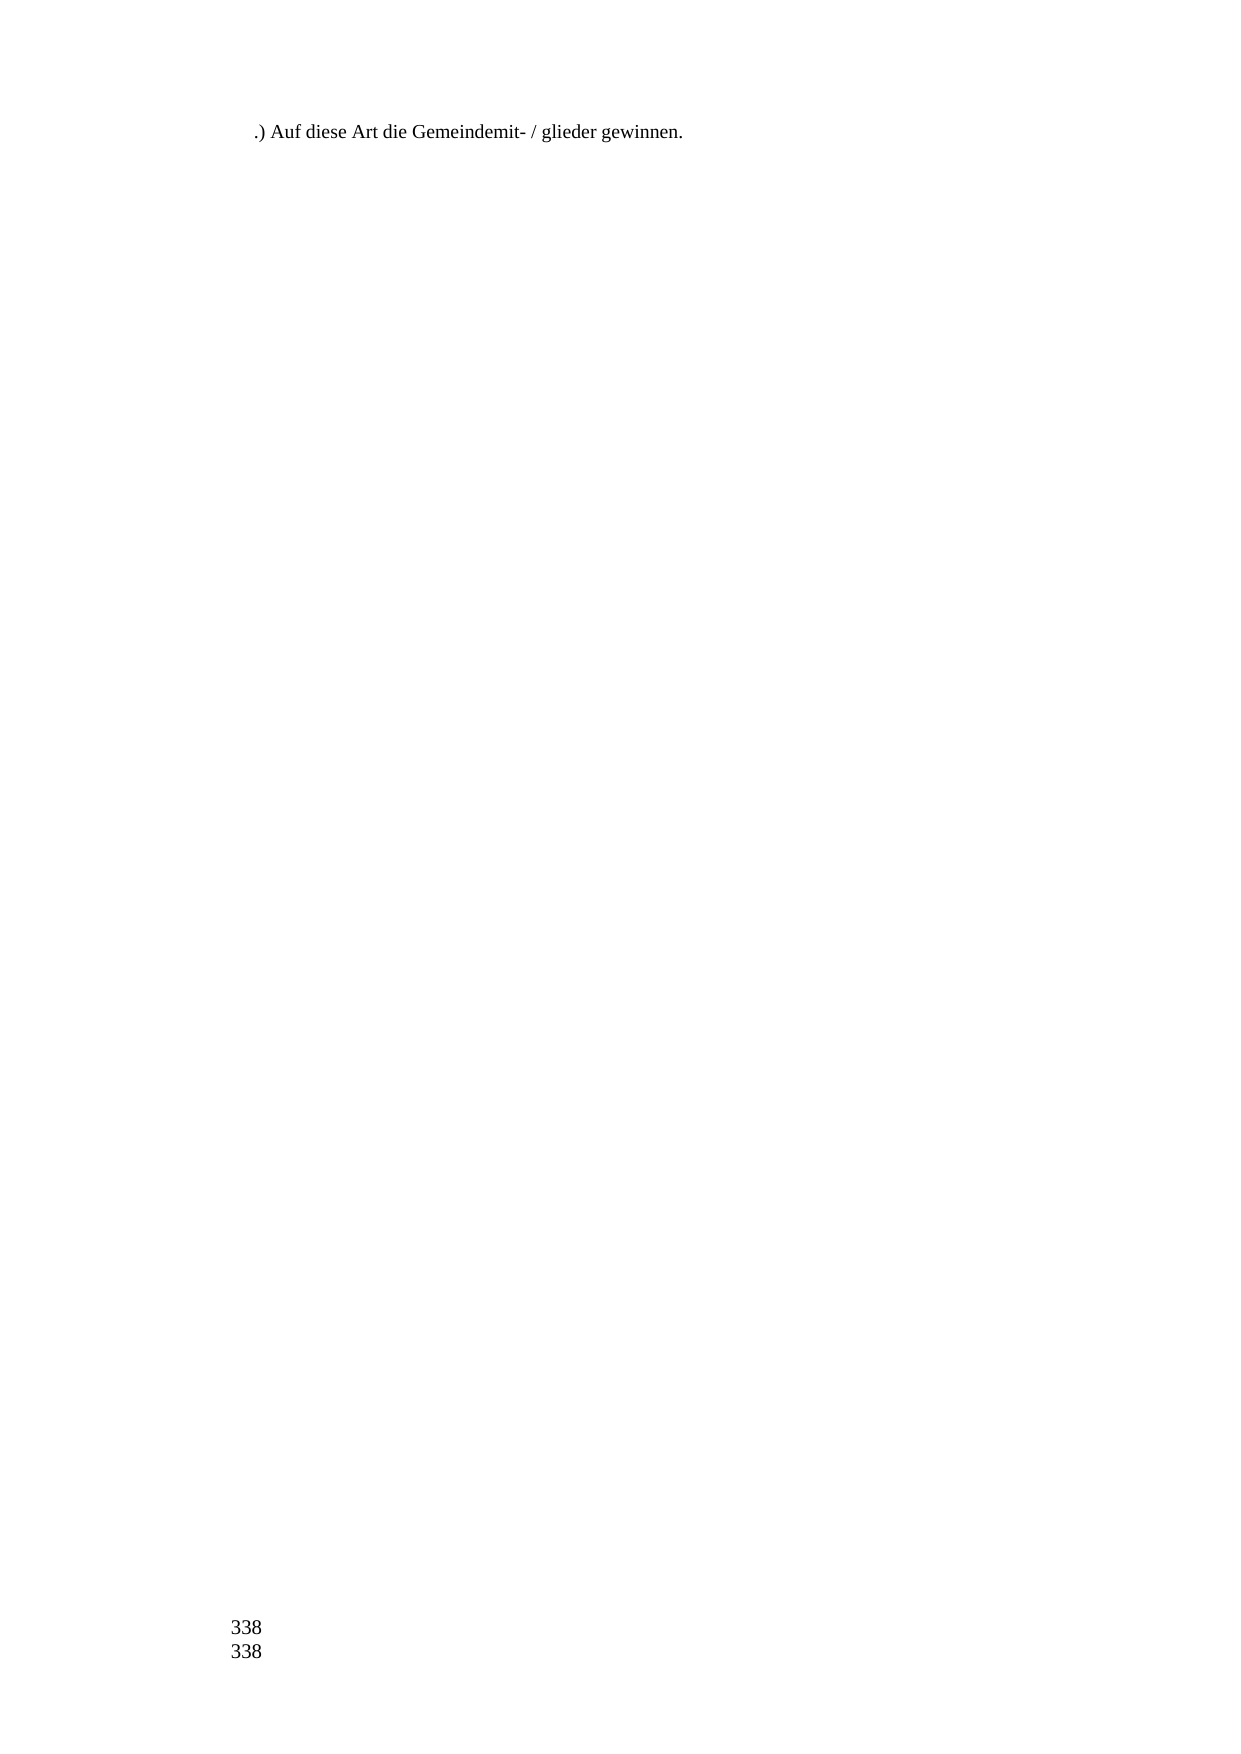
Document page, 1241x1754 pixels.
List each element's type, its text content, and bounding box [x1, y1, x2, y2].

text .) Auf diese Art die Gemeindemit- / glieder gewinnen. [231, 121, 988, 143]
